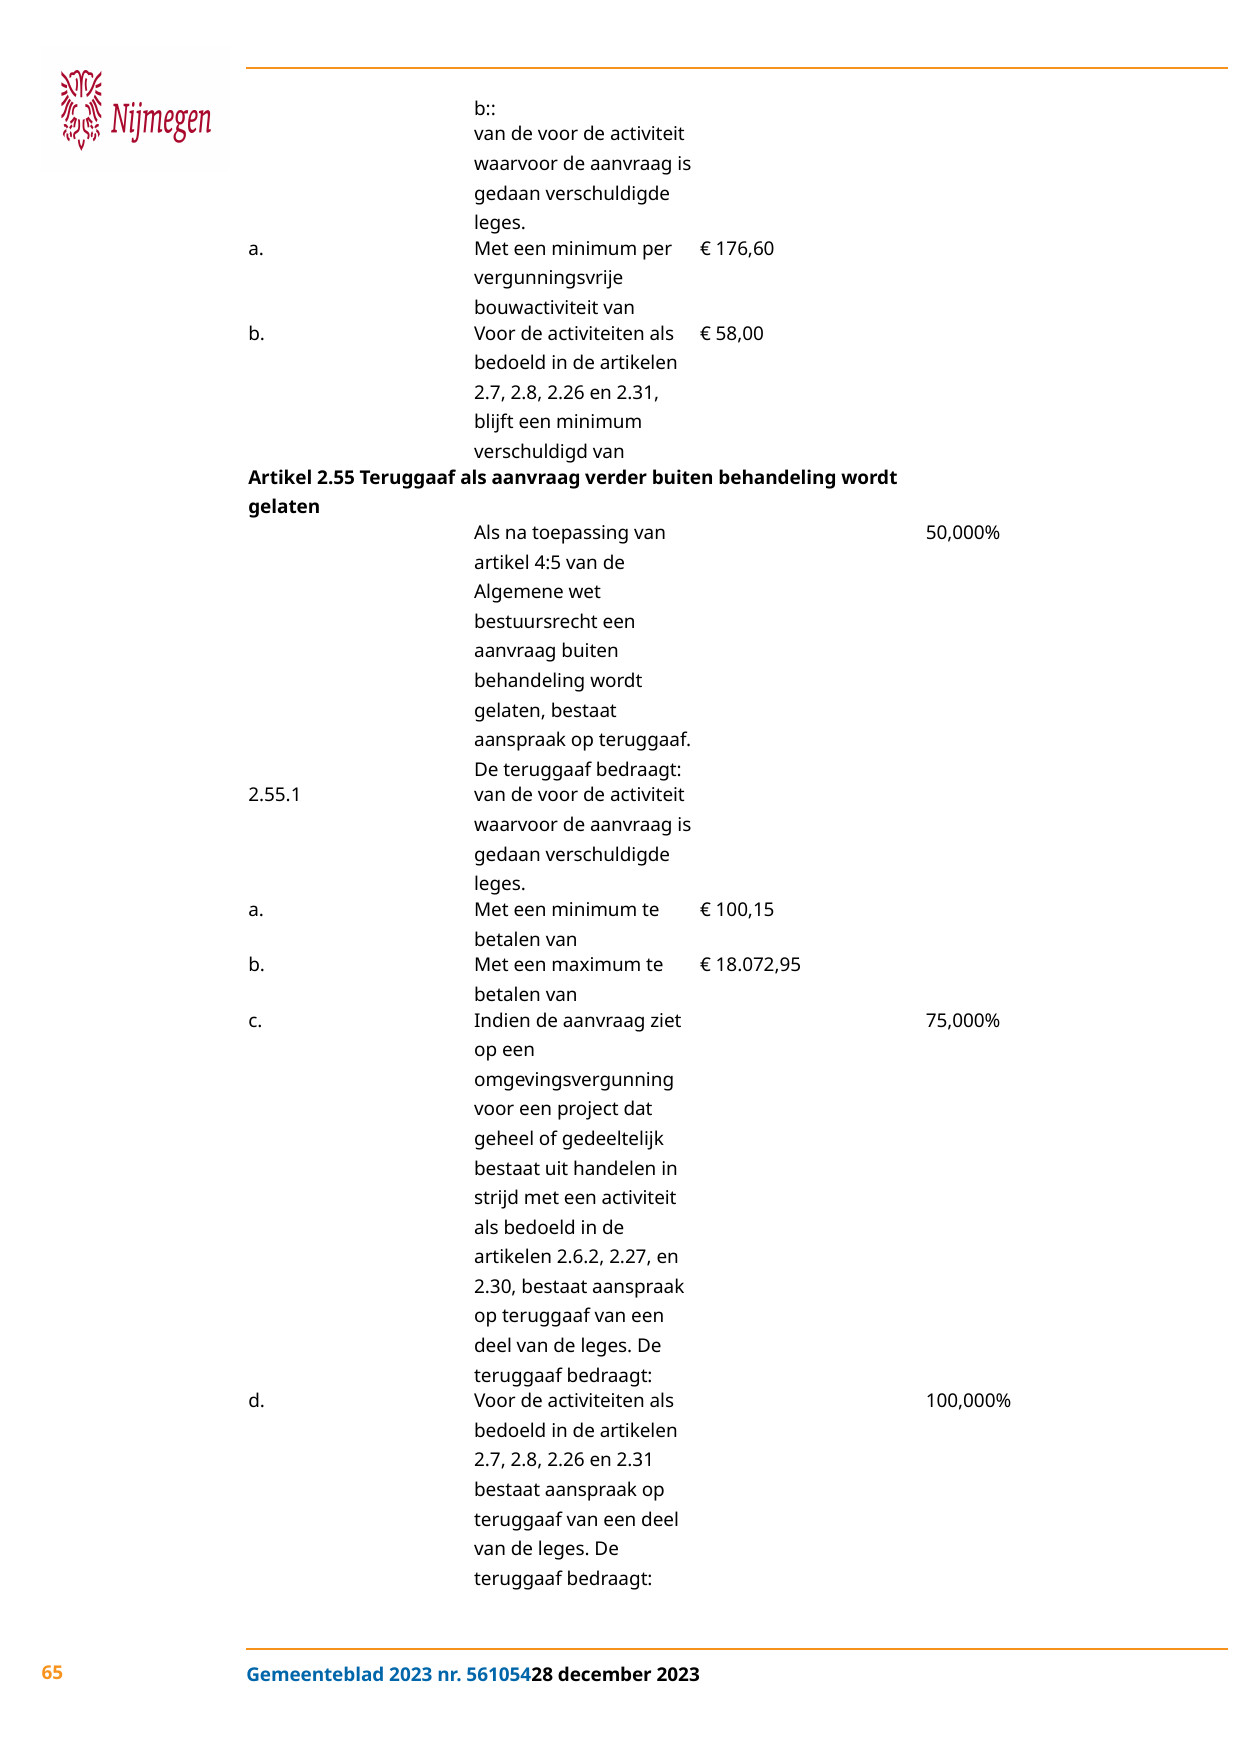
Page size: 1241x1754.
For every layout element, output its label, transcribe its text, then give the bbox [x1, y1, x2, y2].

table_cell van de voor de activiteit waarvoor de aanvraag is gedaan verschuldigde leges. [474, 121, 700, 235]
table_cell Met een maximum te betalen van [474, 951, 700, 1007]
table_cell [700, 121, 926, 235]
table_cell Met een minimum te betalen van [474, 896, 700, 951]
table_cell [700, 95, 926, 121]
table_cell 50,000% [926, 519, 1152, 782]
table_cell a. [248, 235, 474, 320]
picture [41, 47, 231, 172]
table_cell c. [248, 1007, 474, 1387]
table_cell [700, 1388, 926, 1591]
table_cell [926, 320, 1152, 464]
table_cell Met een minimum per vergunningsvrije bouwactiviteit van [474, 235, 700, 320]
table_cell [926, 464, 1152, 519]
table_cell [248, 95, 474, 121]
table_cell Voor de activiteiten als bedoeld in de artikelen 2.7, 2.8, 2.26 en 2.31 bestaat aanspraak op teruggaaf van een deel van de leges. De teruggaaf bedraagt: [474, 1388, 700, 1591]
table_cell € 176,60 [700, 235, 926, 320]
table_cell € 18.072,95 [700, 951, 926, 1007]
table_cell [700, 782, 926, 896]
table_cell Artikel 2.55 Teruggaaf als aanvraag verder buiten behandeling wordt gelaten [248, 464, 926, 519]
table_cell [926, 235, 1152, 320]
table_cell 100,000% [926, 1388, 1152, 1591]
table_cell Voor de activiteiten als bedoeld in de artikelen 2.7, 2.8, 2.26 en 2.31, blijft een minimum verschuldigd van [474, 320, 700, 464]
table_cell b:: [474, 95, 700, 121]
table_cell 2.55.1 [248, 782, 474, 896]
table_cell € 58,00 [700, 320, 926, 464]
table_cell d. [248, 1388, 474, 1591]
table_cell Als na toepassing van artikel 4:5 van de Algemene wet bestuursrecht een aanvraag buiten behandeling wordt gelaten, bestaat aanspraak op teruggaaf. De teruggaaf bedraagt: [474, 519, 700, 782]
table_cell b. [248, 951, 474, 1007]
table_cell [700, 519, 926, 782]
table_cell [926, 782, 1152, 896]
table_cell [926, 951, 1152, 1007]
table_cell a. [248, 896, 474, 951]
table_cell [926, 95, 1152, 121]
table_cell [248, 121, 474, 235]
table_cell [926, 121, 1152, 235]
table_cell [248, 519, 474, 782]
table_cell b. [248, 320, 474, 464]
table_cell Indien de aanvraag ziet op een omgevingsvergunning voor een project dat geheel of gedeeltelijk bestaat uit handelen in strijd met een activiteit als bedoeld in de artikelen 2.6.2, 2.27, en 2.30, bestaat aanspraak op teruggaaf van een deel van de leges. De teruggaaf bedraagt: [474, 1007, 700, 1387]
table_cell € 100,15 [700, 896, 926, 951]
table_cell van de voor de activiteit waarvoor de aanvraag is gedaan verschuldigde leges. [474, 782, 700, 896]
table_cell [700, 1007, 926, 1387]
table_cell [926, 896, 1152, 951]
table_cell 75,000% [926, 1007, 1152, 1387]
